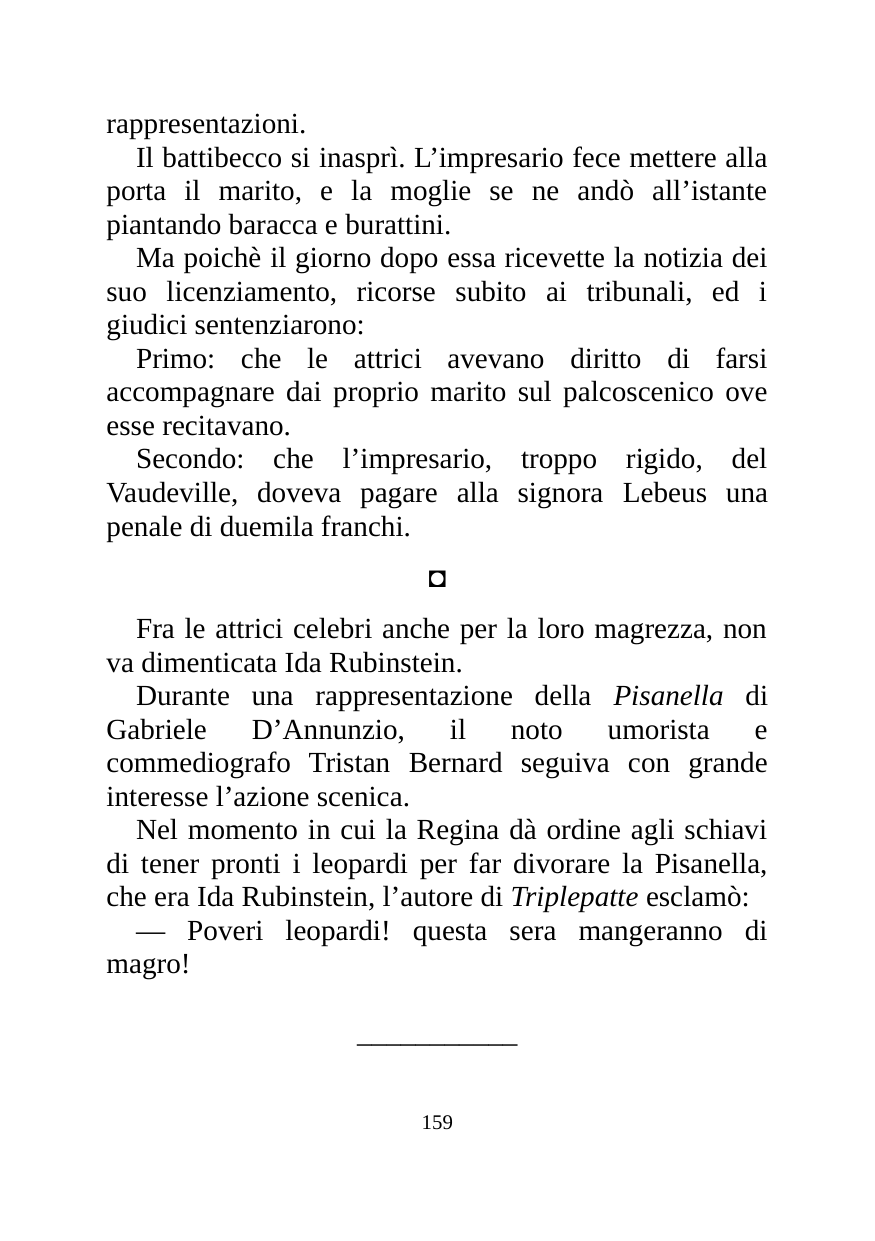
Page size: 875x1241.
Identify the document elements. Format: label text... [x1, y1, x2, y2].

text Ma poichè il giorno dopo essa ricevette la notizia dei suo licenziamento, ricorse subito ai tribunali, ed i giudici sentenziarono: [106, 240, 768, 341]
text Secondo: che l’impresario, troppo rigido, del Vaudeville, doveva pagare alla signora Lebeus una penale di duemila franchi. [106, 442, 768, 542]
text Durante una rappresentazione della Pisanella di Gabriele D’Annunzio, il noto umorista e commediografo Tristan Bernard seguiva con grande interesse l’azione scenica. [106, 678, 768, 812]
text rappresentazioni. [106, 106, 768, 140]
text — Poveri leopardi! questa sera mangeranno di magro! [106, 913, 768, 980]
text ◘ [106, 560, 768, 593]
text Fra le attrici celebri anche per la loro magrezza, non va dimenticata Ida Rubinstein. [106, 611, 768, 678]
text ___________ [106, 1016, 768, 1049]
text Primo: che le attrici avevano diritto di farsi accompagnare dai proprio marito sul palcoscenico ove esse recitavano. [106, 341, 768, 442]
text Nel momento in cui la Regina dà ordine agli schiavi di tener pronti i leopardi per far divorare la Pisanella, che era Ida Rubinstein, l’autore di Triplepatte esclamò: [106, 812, 768, 913]
text Il battibecco si inasprì. L’impresario fece mettere alla porta il marito, e la moglie se ne andò all’istante piantando baracca e burattini. [106, 140, 768, 240]
